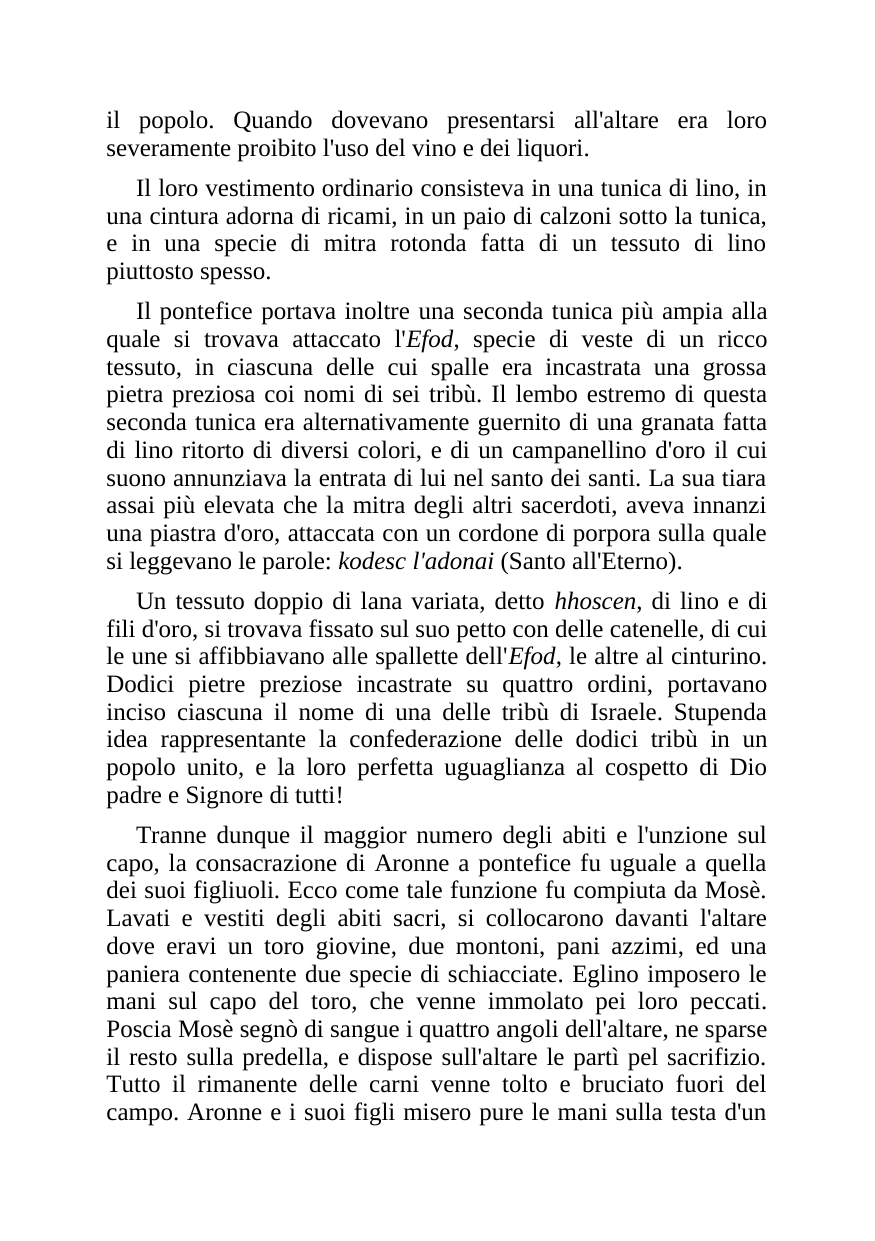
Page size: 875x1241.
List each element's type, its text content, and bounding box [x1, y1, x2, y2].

text Il pontefice portava inoltre una seconda tunica più ampia alla quale si trovava attaccato l'Efod, specie di veste di un ricco tessuto, in ciascuna delle cui spalle era incastrata una grossa pietra preziosa coi nomi di sei tribù. Il lembo estremo di questa seconda tunica era alternativamente guernito di una granata fatta di lino ritorto di diversi colori, e di un campanellino d'oro il cui suono annunziava la entrata di lui nel santo dei santi. La sua tiara assai più elevata che la mitra degli altri sacerdoti, aveva innanzi una piastra d'oro, attaccata con un cordone di porpora sulla quale si leggevano le parole: kodesc l'adonai (Santo all'Eterno). [106, 297, 768, 574]
text il popolo. Quando dovevano presentarsi all'altare era loro severamente proibito l'uso del vino e dei liquori. [106, 106, 768, 162]
text Il loro vestimento ordinario consisteva in una tunica di lino, in una cintura adorna di ricami, in un paio di calzoni sotto la tunica, e in una specie di mitra rotonda fatta di un tessuto di lino piuttosto spesso. [106, 174, 768, 285]
text Tranne dunque il maggior numero degli abiti e l'unzione sul capo, la consacrazione di Aronne a pontefice fu uguale a quella dei suoi figliuoli. Ecco come tale funzione fu compiuta da Mosè. Lavati e vestiti degli abiti sacri, si collocarono davanti l'altare dove eravi un toro giovine, due montoni, pani azzimi, ed una paniera contenente due specie di schiacciate. Eglino imposero le mani sul capo del toro, che venne immolato pei loro peccati. Poscia Mosè segnò di sangue i quattro angoli dell'altare, ne sparse il resto sulla predella, e dispose sull'altare le partì pel sacrifizio. Tutto il rimanente delle carni venne tolto e bruciato fuori del campo. Aronne e i suoi figli misero pure le mani sulla testa d'un [106, 821, 768, 1126]
text Un tessuto doppio di lana variata, detto hhoscen, di lino e di fili d'oro, si trovava fissato sul suo petto con delle catenelle, di cui le une si affibbiavano alle spallette dell'Efod, le altre al cinturino. Dodici pietre preziose incastrate su quattro ordini, portavano inciso ciascuna il nome di una delle tribù di Israele. Stupenda idea rappresentante la confederazione delle dodici tribù in un popolo unito, e la loro perfetta uguaglianza al cospetto di Dio padre e Signore di tutti! [106, 587, 768, 809]
